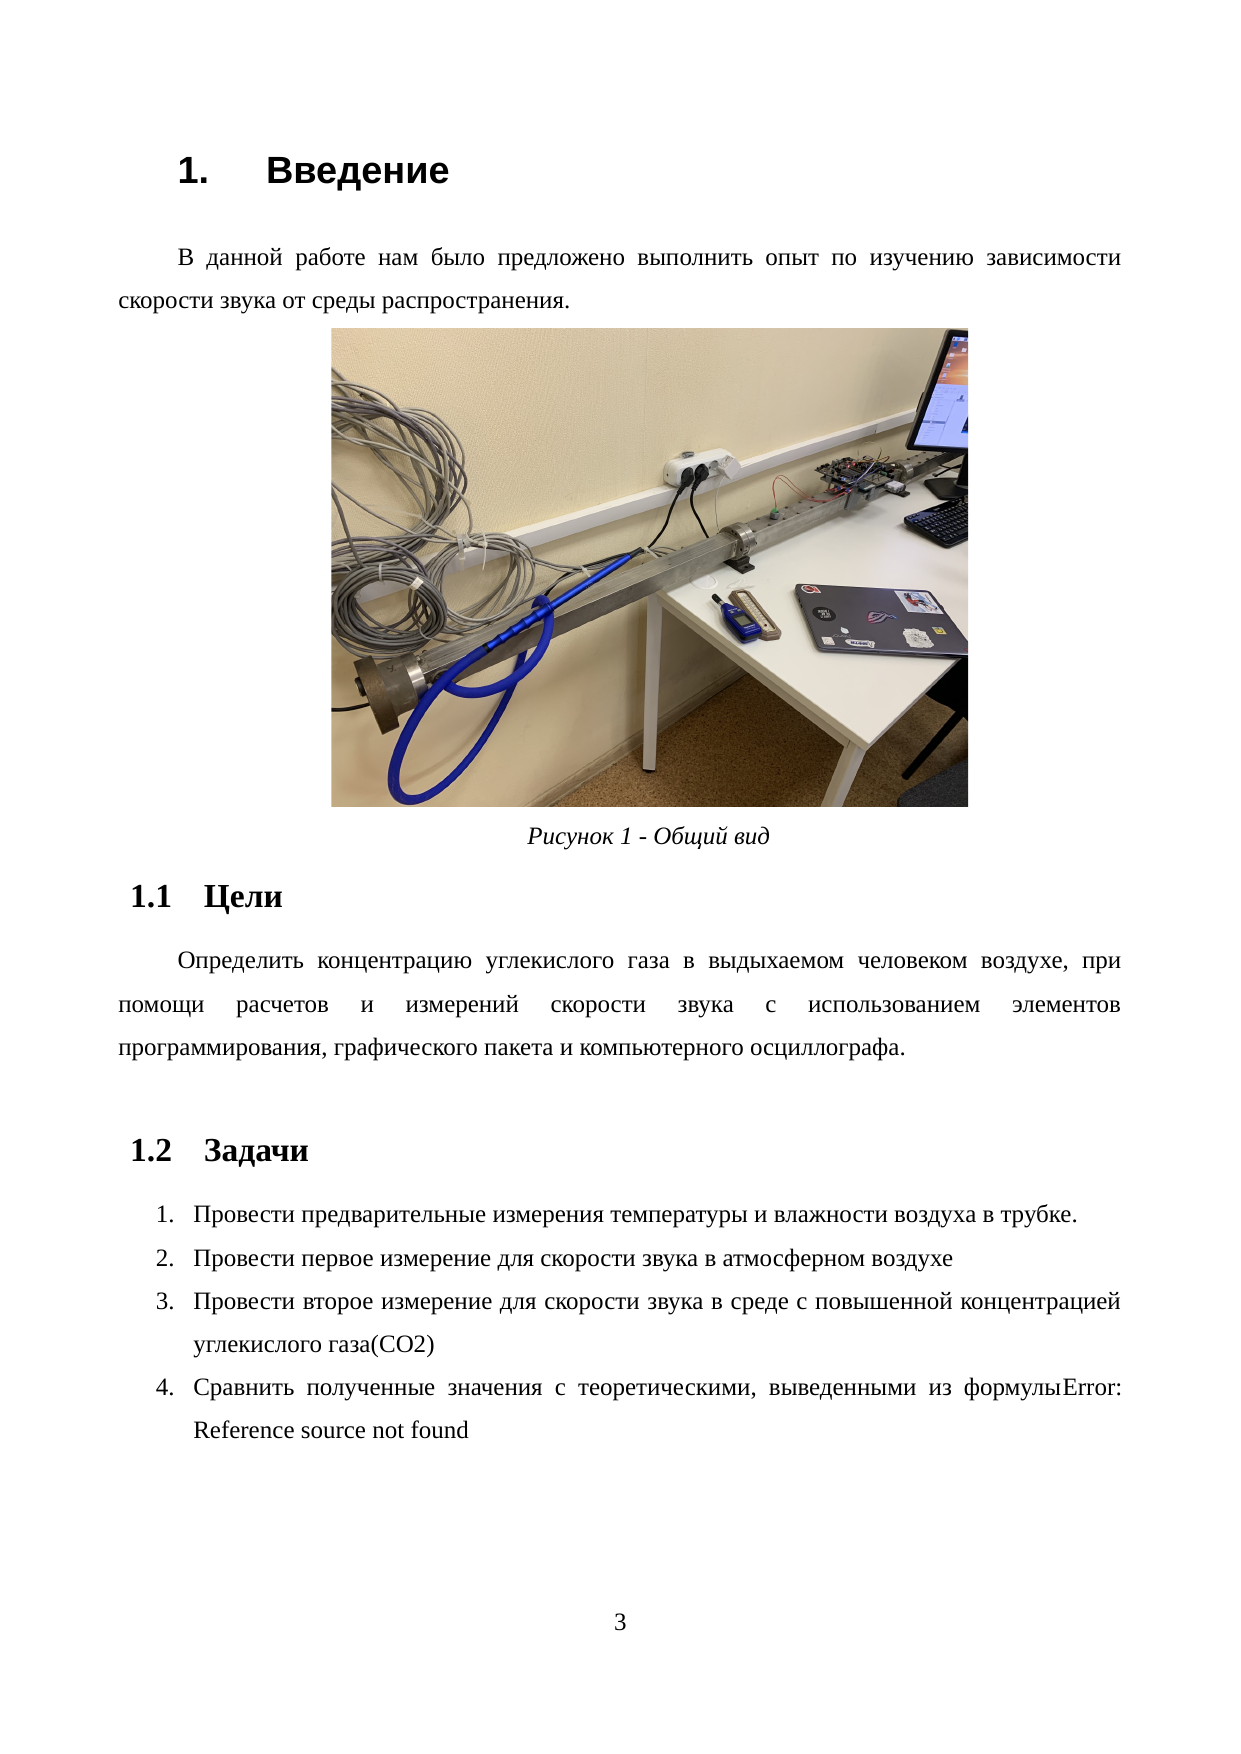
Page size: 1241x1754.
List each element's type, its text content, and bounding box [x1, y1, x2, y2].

list Провести первое измерение для скорости звука в атмосферном воздухе [156, 1243, 1122, 1271]
list Провести предварительные измерения температуры и влажности воздуха в трубке. [156, 1199, 1122, 1228]
list Провести второе измерение для скорости звука в среде с повышенной концентрацией углекислого газа(CO2) [156, 1286, 1122, 1358]
text Определить концентрацию углекислого газа в выдыхаемом человеком воздухе, при помощи расчетов и измерений скорости звука с использованием элементов программирования, графического пакета и компьютерного осциллографа. [118, 946, 1122, 1061]
subtitle Введение [118, 148, 1122, 191]
text Рисунок 1 - Общий вид [118, 821, 1122, 850]
subtitle Задачи [130, 1130, 1122, 1168]
picture [331, 328, 969, 807]
list Сравнить полученные значения с теоретическими, выведенными из формулы (5) [156, 1372, 1122, 1444]
text В данной работе нам было предложено выполнить опыт по изучению зависимости скорости звука от среды распространения. [118, 242, 1122, 314]
subtitle Цели [130, 876, 1122, 914]
